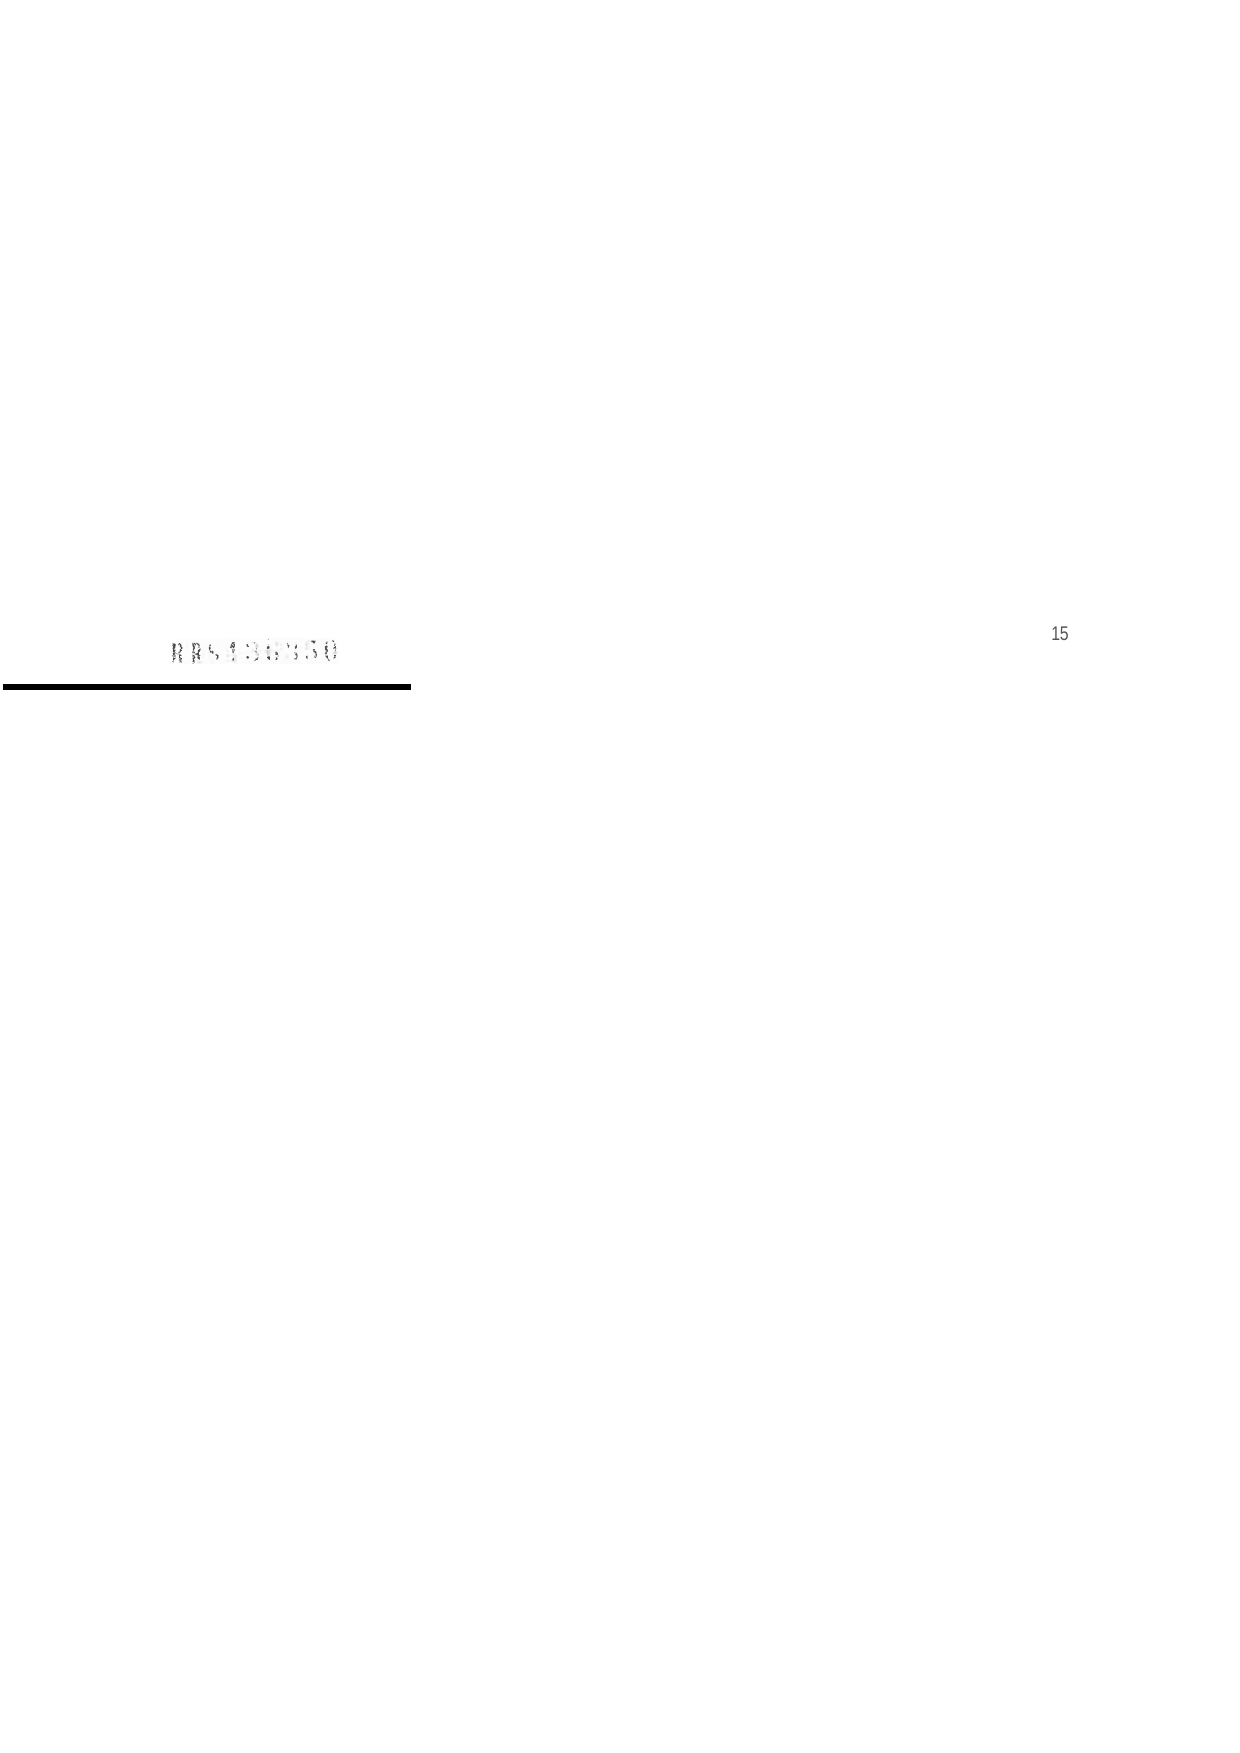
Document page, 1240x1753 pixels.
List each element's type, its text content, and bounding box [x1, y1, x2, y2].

text 15 [0, 622, 1068, 645]
